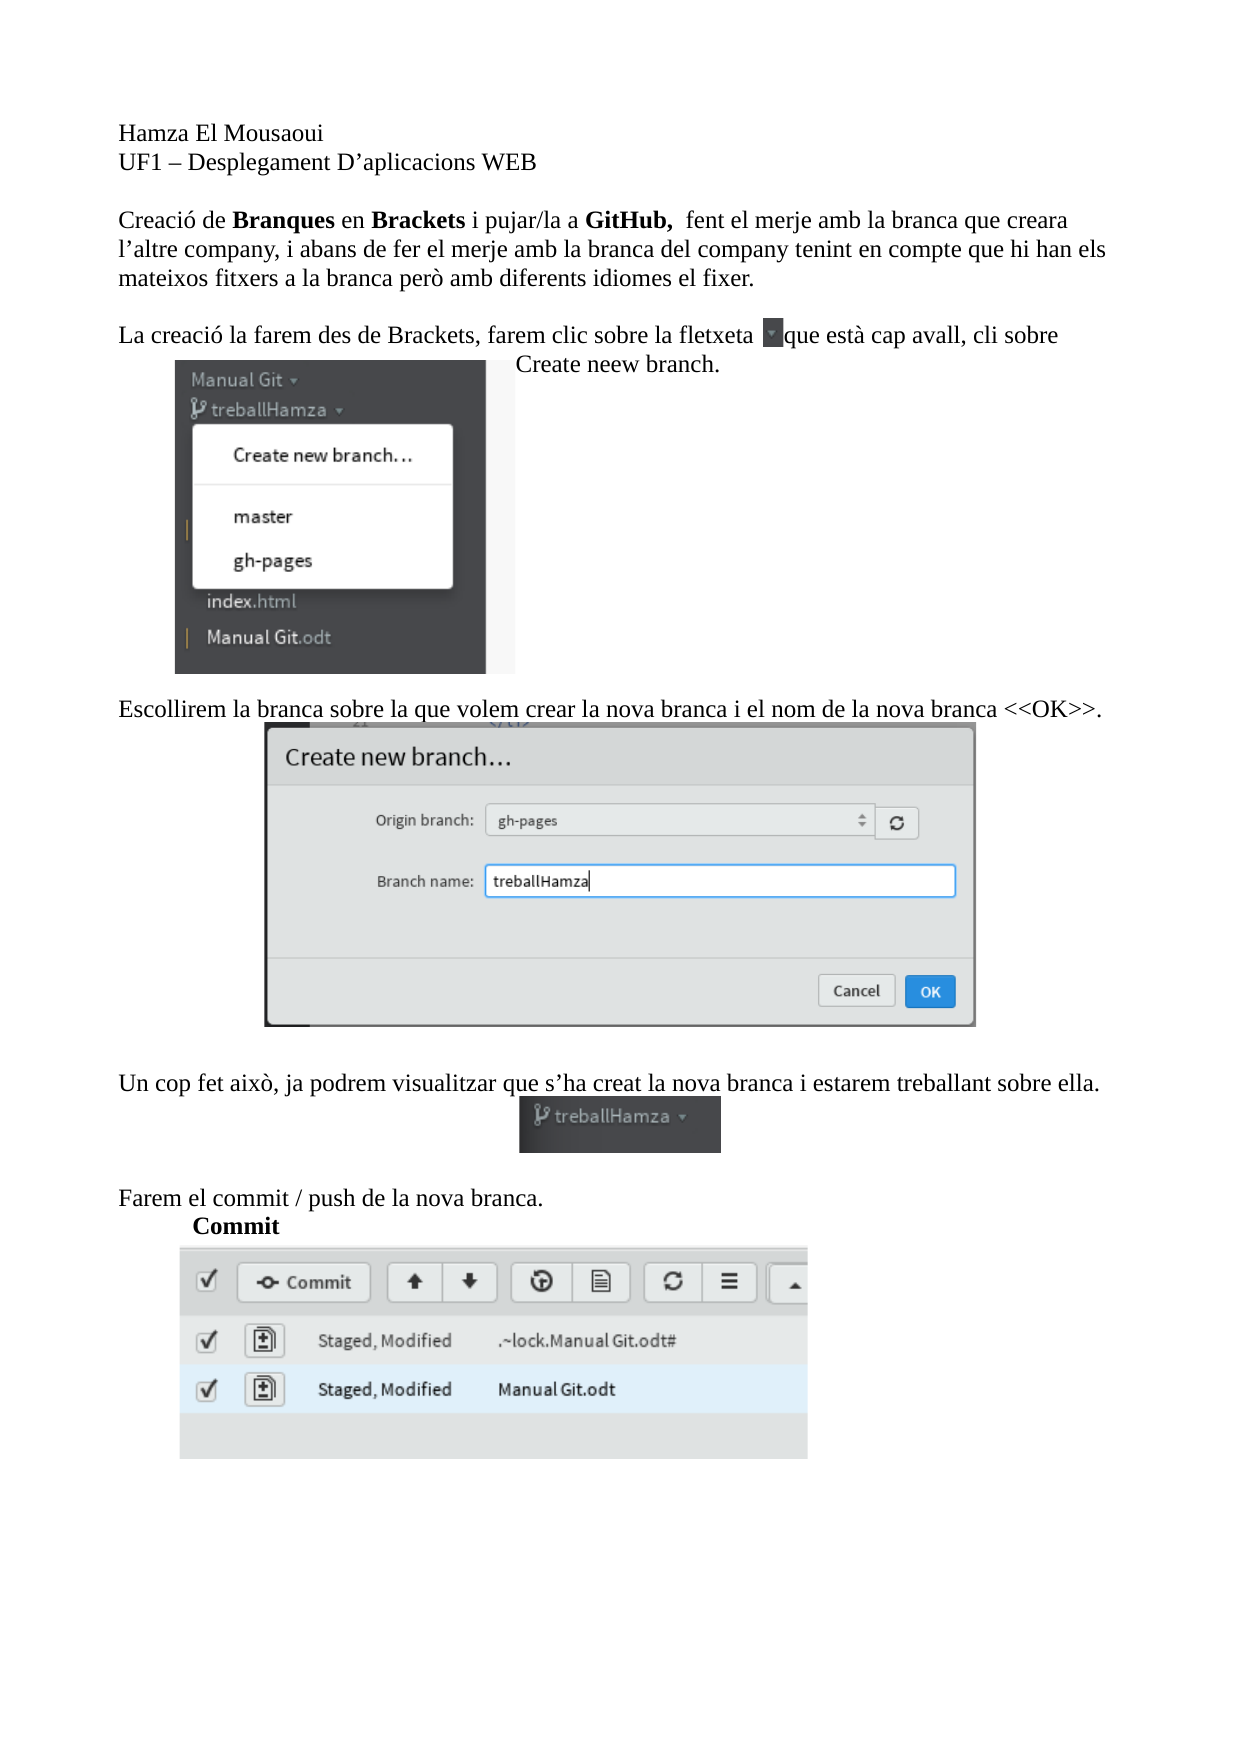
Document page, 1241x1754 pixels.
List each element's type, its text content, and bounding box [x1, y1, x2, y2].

text Un cop fet això, ja podrem visualitzar que s’ha creat la nova branca i estarem treballant sobre ella. [118, 1068, 1122, 1096]
text La creació la farem des de Brackets, farem clic sobre la fletxeta que està cap avall, cli sobre Create neew branch. [118, 320, 1122, 378]
text Commit [118, 1211, 1122, 1240]
picture [519, 1096, 721, 1153]
text Farem el commit / push de la nova branca. [118, 1183, 1122, 1211]
text Creació de Branques en Brackets i pujar/la a GitHub, fent el merje amb la branca que creara l’altre company, i abans de fer el merje amb la branca del company tenint en compte que hi han els mateixos fitxers a la branca però amb diferents idiomes el fixer. [118, 205, 1122, 291]
text Escollirem la branca sobre la que volem crear la nova branca i el nom de la nova branca <<OK>>. [118, 694, 1122, 723]
picture [179, 1245, 808, 1459]
picture [264, 722, 977, 1027]
picture [763, 318, 784, 347]
picture [174, 360, 516, 674]
